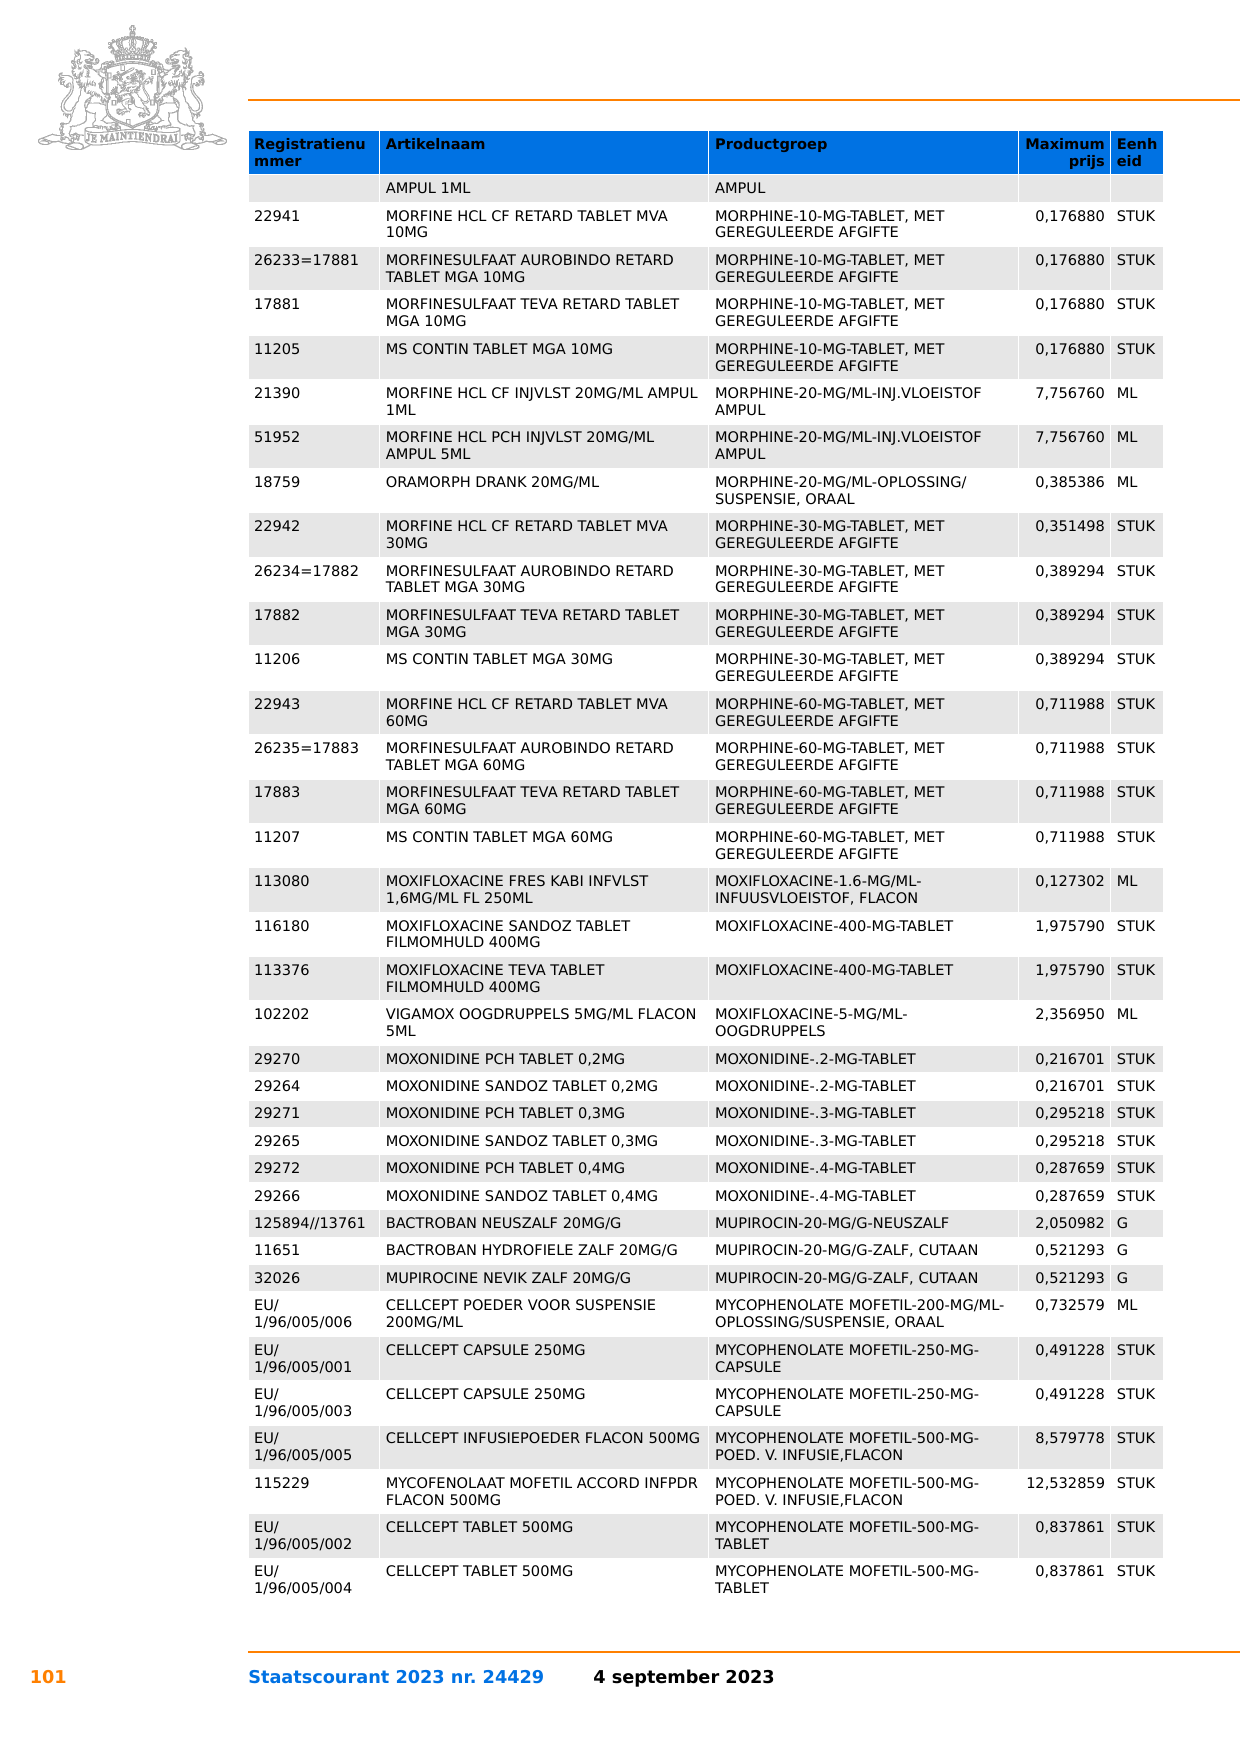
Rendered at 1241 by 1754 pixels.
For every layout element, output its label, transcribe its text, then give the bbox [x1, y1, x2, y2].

table_cell G [1111, 1238, 1163, 1264]
table_cell STUK [1111, 824, 1163, 867]
table_cell 2,356950 [1019, 1001, 1110, 1045]
table_cell STUK [1111, 735, 1163, 778]
table_cell ML [1111, 380, 1163, 423]
table_cell STUK [1111, 1101, 1163, 1127]
table_cell STUK [1111, 513, 1163, 557]
table_cell 22943 [249, 691, 379, 734]
table_cell STUK [1111, 1381, 1163, 1424]
table_cell 0,837861 [1019, 1559, 1110, 1602]
table_cell MOXONIDINE-.2-MG-TABLET [709, 1073, 1018, 1099]
table_cell 0,711988 [1019, 824, 1110, 867]
table_cell 21390 [249, 380, 379, 423]
table_cell ML [1111, 868, 1163, 912]
table_cell 17881 [249, 291, 379, 335]
table_cell 0,216701 [1019, 1046, 1110, 1072]
table_header Artikelnaam [380, 131, 708, 174]
table_cell 0,491228 [1019, 1337, 1110, 1380]
table_cell STUK [1111, 780, 1163, 823]
table_cell CELLCEPT INFUSIEPOEDER FLACON 500MG [380, 1426, 708, 1469]
table_cell 12,532859 [1019, 1470, 1110, 1513]
table_cell MOXONIDINE SANDOZ TABLET 0,2MG [380, 1073, 708, 1099]
table_cell STUK [1111, 1559, 1163, 1602]
table_cell EU/1/96/005/006 [249, 1293, 379, 1336]
table_cell MOXONIDINE-.4-MG-TABLET [709, 1183, 1018, 1209]
table_cell MOXIFLOXACINE-400-MG-TABLET [709, 957, 1018, 1000]
table_cell MORFINESULFAAT TEVA RETARD TABLET MGA 60MG [380, 780, 708, 823]
table_cell 29270 [249, 1046, 379, 1072]
table_cell G [1111, 1210, 1163, 1237]
table_cell MUPIROCINE NEVIK ZALF 20MG/G [380, 1265, 708, 1291]
table_cell MOXIFLOXACINE-400-MG-TABLET [709, 913, 1018, 956]
table_cell MORPHINE-60-MG-TABLET, MET GEREGULEERDE AFGIFTE [709, 691, 1018, 734]
table_cell MYCOPHENOLATE MOFETIL-500-MG-TABLET [709, 1559, 1018, 1602]
table_cell MUPIROCIN-20-MG/G-ZALF, CUTAAN [709, 1265, 1018, 1291]
table_cell MORFINE HCL CF RETARD TABLET MVA 30MG [380, 513, 708, 557]
table_cell STUK [1111, 1046, 1163, 1072]
table_cell MYCOPHENOLATE MOFETIL-500-MG-POED. V. INFUSIE,FLACON [709, 1470, 1018, 1513]
table_cell STUK [1111, 602, 1163, 645]
table_cell STUK [1111, 1155, 1163, 1182]
table_cell 0,389294 [1019, 558, 1110, 601]
table_cell 11651 [249, 1238, 379, 1264]
table_cell 29265 [249, 1128, 379, 1154]
table_cell MORPHINE-10-MG-TABLET, MET GEREGULEERDE AFGIFTE [709, 247, 1018, 290]
table_cell MORFINESULFAAT AUROBINDO RETARD TABLET MGA 60MG [380, 735, 708, 778]
table_cell CELLCEPT TABLET 500MG [380, 1514, 708, 1558]
table_cell 29264 [249, 1073, 379, 1099]
table_cell MYCOPHENOLATE MOFETIL-500-MG-POED. V. INFUSIE,FLACON [709, 1426, 1018, 1469]
table_header Registratienummer [249, 131, 379, 174]
table_cell STUK [1111, 913, 1163, 956]
table_cell [1111, 175, 1163, 202]
table_cell MORPHINE-20-MG/ML-OPLOSSING/SUSPENSIE, ORAAL [709, 469, 1018, 512]
table_cell 29272 [249, 1155, 379, 1182]
table_cell ML [1111, 425, 1163, 468]
table_cell [1019, 175, 1110, 202]
table_cell 0,216701 [1019, 1073, 1110, 1099]
table_cell STUK [1111, 291, 1163, 335]
table_cell 11206 [249, 646, 379, 690]
table_cell CELLCEPT TABLET 500MG [380, 1559, 708, 1602]
table_cell 115229 [249, 1470, 379, 1513]
table_cell 0,711988 [1019, 735, 1110, 778]
table_cell 11205 [249, 336, 379, 379]
table_cell 2,050982 [1019, 1210, 1110, 1237]
table_cell 29266 [249, 1183, 379, 1209]
table_cell MORPHINE-30-MG-TABLET, MET GEREGULEERDE AFGIFTE [709, 602, 1018, 645]
table_cell MYCOPHENOLATE MOFETIL-250-MG-CAPSULE [709, 1337, 1018, 1380]
table_cell MORPHINE-30-MG-TABLET, MET GEREGULEERDE AFGIFTE [709, 646, 1018, 690]
table_cell 125894//13761 [249, 1210, 379, 1237]
table_cell MOXONIDINE-.3-MG-TABLET [709, 1101, 1018, 1127]
table_cell EU/1/96/005/002 [249, 1514, 379, 1558]
table_cell 22941 [249, 203, 379, 246]
table_cell MORPHINE-60-MG-TABLET, MET GEREGULEERDE AFGIFTE [709, 780, 1018, 823]
table_cell G [1111, 1265, 1163, 1291]
table_cell MYCOPHENOLATE MOFETIL-200-MG/ML-OPLOSSING/SUSPENSIE, ORAAL [709, 1293, 1018, 1336]
table_cell VIGAMOX OOGDRUPPELS 5MG/ML FLACON 5ML [380, 1001, 708, 1045]
table_cell MORFINESULFAAT TEVA RETARD TABLET MGA 10MG [380, 291, 708, 335]
table_cell ORAMORPH DRANK 20MG/ML [380, 469, 708, 512]
table_cell STUK [1111, 1514, 1163, 1558]
table_cell STUK [1111, 203, 1163, 246]
table_cell MOXONIDINE PCH TABLET 0,4MG [380, 1155, 708, 1182]
table_cell CELLCEPT CAPSULE 250MG [380, 1337, 708, 1380]
table_cell 1,975790 [1019, 957, 1110, 1000]
table_cell MORPHINE-10-MG-TABLET, MET GEREGULEERDE AFGIFTE [709, 336, 1018, 379]
table_cell 0,127302 [1019, 868, 1110, 912]
table_header Maximumprijs [1019, 131, 1110, 174]
table_cell 0,176880 [1019, 247, 1110, 290]
table_cell MORPHINE-10-MG-TABLET, MET GEREGULEERDE AFGIFTE [709, 203, 1018, 246]
table_cell 29271 [249, 1101, 379, 1127]
table_header Eenheid [1111, 131, 1163, 174]
table_cell 102202 [249, 1001, 379, 1045]
table_cell 7,756760 [1019, 380, 1110, 423]
table_cell MYCOPHENOLATE MOFETIL-250-MG-CAPSULE [709, 1381, 1018, 1424]
table_cell CELLCEPT CAPSULE 250MG [380, 1381, 708, 1424]
table_cell MORFINE HCL PCH INJVLST 20MG/ML AMPUL 5ML [380, 425, 708, 468]
table_cell 0,837861 [1019, 1514, 1110, 1558]
table_cell 0,351498 [1019, 513, 1110, 557]
table_cell STUK [1111, 1470, 1163, 1513]
table_cell MUPIROCIN-20-MG/G-NEUSZALF [709, 1210, 1018, 1237]
table_cell MS CONTIN TABLET MGA 10MG [380, 336, 708, 379]
table_cell MOXONIDINE-.4-MG-TABLET [709, 1155, 1018, 1182]
table_cell 0,521293 [1019, 1265, 1110, 1291]
table_cell 32026 [249, 1265, 379, 1291]
table_cell 0,521293 [1019, 1238, 1110, 1264]
table_cell MORPHINE-30-MG-TABLET, MET GEREGULEERDE AFGIFTE [709, 558, 1018, 601]
table_cell 0,711988 [1019, 691, 1110, 734]
table_cell MUPIROCIN-20-MG/G-ZALF, CUTAAN [709, 1238, 1018, 1264]
table_cell 26234=17882 [249, 558, 379, 601]
table_cell STUK [1111, 1183, 1163, 1209]
table_cell MYCOFENOLAAT MOFETIL ACCORD INFPDR FLACON 500MG [380, 1470, 708, 1513]
table_cell STUK [1111, 646, 1163, 690]
table_cell ML [1111, 469, 1163, 512]
table_cell MORFINE HCL CF RETARD TABLET MVA 10MG [380, 203, 708, 246]
table_cell 0,295218 [1019, 1128, 1110, 1154]
table_cell EU/1/96/005/001 [249, 1337, 379, 1380]
table_cell 8,579778 [1019, 1426, 1110, 1469]
table_cell MORFINE HCL CF INJVLST 20MG/ML AMPUL 1ML [380, 380, 708, 423]
table_header Productgroep [709, 131, 1018, 174]
table_cell EU/1/96/005/003 [249, 1381, 379, 1424]
table_cell EU/1/96/005/005 [249, 1426, 379, 1469]
table_cell 0,491228 [1019, 1381, 1110, 1424]
table_cell 0,287659 [1019, 1155, 1110, 1182]
table_cell 0,385386 [1019, 469, 1110, 512]
picture [38, 25, 227, 150]
table_cell MOXONIDINE PCH TABLET 0,2MG [380, 1046, 708, 1072]
table_cell MOXONIDINE SANDOZ TABLET 0,3MG [380, 1128, 708, 1154]
table_cell MORFINESULFAAT TEVA RETARD TABLET MGA 30MG [380, 602, 708, 645]
table_cell 1,975790 [1019, 913, 1110, 956]
table_cell 0,176880 [1019, 291, 1110, 335]
table_cell 0,389294 [1019, 602, 1110, 645]
table_cell MORFINESULFAAT AUROBINDO RETARD TABLET MGA 30MG [380, 558, 708, 601]
table_cell STUK [1111, 336, 1163, 379]
table_cell BACTROBAN NEUSZALF 20MG/G [380, 1210, 708, 1237]
table_cell [249, 175, 379, 202]
table_cell 0,287659 [1019, 1183, 1110, 1209]
table_cell 0,711988 [1019, 780, 1110, 823]
table_cell CELLCEPT POEDER VOOR SUSPENSIE 200MG/ML [380, 1293, 708, 1336]
table_cell MORPHINE-20-MG/ML-INJ.VLOEISTOF AMPUL [709, 425, 1018, 468]
table_cell 51952 [249, 425, 379, 468]
table_cell MORFINESULFAAT AUROBINDO RETARD TABLET MGA 10MG [380, 247, 708, 290]
table_cell 0,389294 [1019, 646, 1110, 690]
table_cell MOXIFLOXACINE TEVA TABLET FILMOMHULD 400MG [380, 957, 708, 1000]
table_cell 0,732579 [1019, 1293, 1110, 1336]
table_cell MORPHINE-10-MG-TABLET, MET GEREGULEERDE AFGIFTE [709, 291, 1018, 335]
table_cell MOXONIDINE SANDOZ TABLET 0,4MG [380, 1183, 708, 1209]
table_cell MORPHINE-60-MG-TABLET, MET GEREGULEERDE AFGIFTE [709, 824, 1018, 867]
table_cell MYCOPHENOLATE MOFETIL-500-MG-TABLET [709, 1514, 1018, 1558]
table_cell MORPHINE-20-MG/ML-INJ.VLOEISTOF AMPUL [709, 380, 1018, 423]
table_cell MS CONTIN TABLET MGA 30MG [380, 646, 708, 690]
table_cell 113080 [249, 868, 379, 912]
table_cell MOXIFLOXACINE-1.6-MG/ML-INFUUSVLOEISTOF, FLACON [709, 868, 1018, 912]
table_cell 0,176880 [1019, 336, 1110, 379]
table_cell ML [1111, 1001, 1163, 1045]
table_cell 26233=17881 [249, 247, 379, 290]
table_cell 116180 [249, 913, 379, 956]
table_cell 0,176880 [1019, 203, 1110, 246]
table_cell 17882 [249, 602, 379, 645]
table_cell 7,756760 [1019, 425, 1110, 468]
table_cell STUK [1111, 1073, 1163, 1099]
table_cell STUK [1111, 957, 1163, 1000]
table_cell 26235=17883 [249, 735, 379, 778]
table_cell STUK [1111, 558, 1163, 601]
table_cell MOXIFLOXACINE SANDOZ TABLET FILMOMHULD 400MG [380, 913, 708, 956]
table_cell AMPUL 1ML [380, 175, 708, 202]
table_cell STUK [1111, 1128, 1163, 1154]
table_cell 113376 [249, 957, 379, 1000]
table_cell MORPHINE-60-MG-TABLET, MET GEREGULEERDE AFGIFTE [709, 735, 1018, 778]
table_cell ML [1111, 1293, 1163, 1336]
table_cell STUK [1111, 1426, 1163, 1469]
table_cell STUK [1111, 247, 1163, 290]
table_cell 0,295218 [1019, 1101, 1110, 1127]
table_cell MOXONIDINE-.2-MG-TABLET [709, 1046, 1018, 1072]
table_cell STUK [1111, 1337, 1163, 1380]
table_cell 11207 [249, 824, 379, 867]
table_cell MORFINE HCL CF RETARD TABLET MVA 60MG [380, 691, 708, 734]
table_cell MORPHINE-30-MG-TABLET, MET GEREGULEERDE AFGIFTE [709, 513, 1018, 557]
table_cell MOXIFLOXACINE-5-MG/ML-OOGDRUPPELS [709, 1001, 1018, 1045]
table_cell EU/1/96/005/004 [249, 1559, 379, 1602]
table_cell 18759 [249, 469, 379, 512]
table_cell BACTROBAN HYDROFIELE ZALF 20MG/G [380, 1238, 708, 1264]
table_cell 22942 [249, 513, 379, 557]
table_cell MS CONTIN TABLET MGA 60MG [380, 824, 708, 867]
table_cell MOXIFLOXACINE FRES KABI INFVLST 1,6MG/ML FL 250ML [380, 868, 708, 912]
table_cell STUK [1111, 691, 1163, 734]
table_cell AMPUL [709, 175, 1018, 202]
table_cell MOXONIDINE-.3-MG-TABLET [709, 1128, 1018, 1154]
table_cell 17883 [249, 780, 379, 823]
table_cell MOXONIDINE PCH TABLET 0,3MG [380, 1101, 708, 1127]
